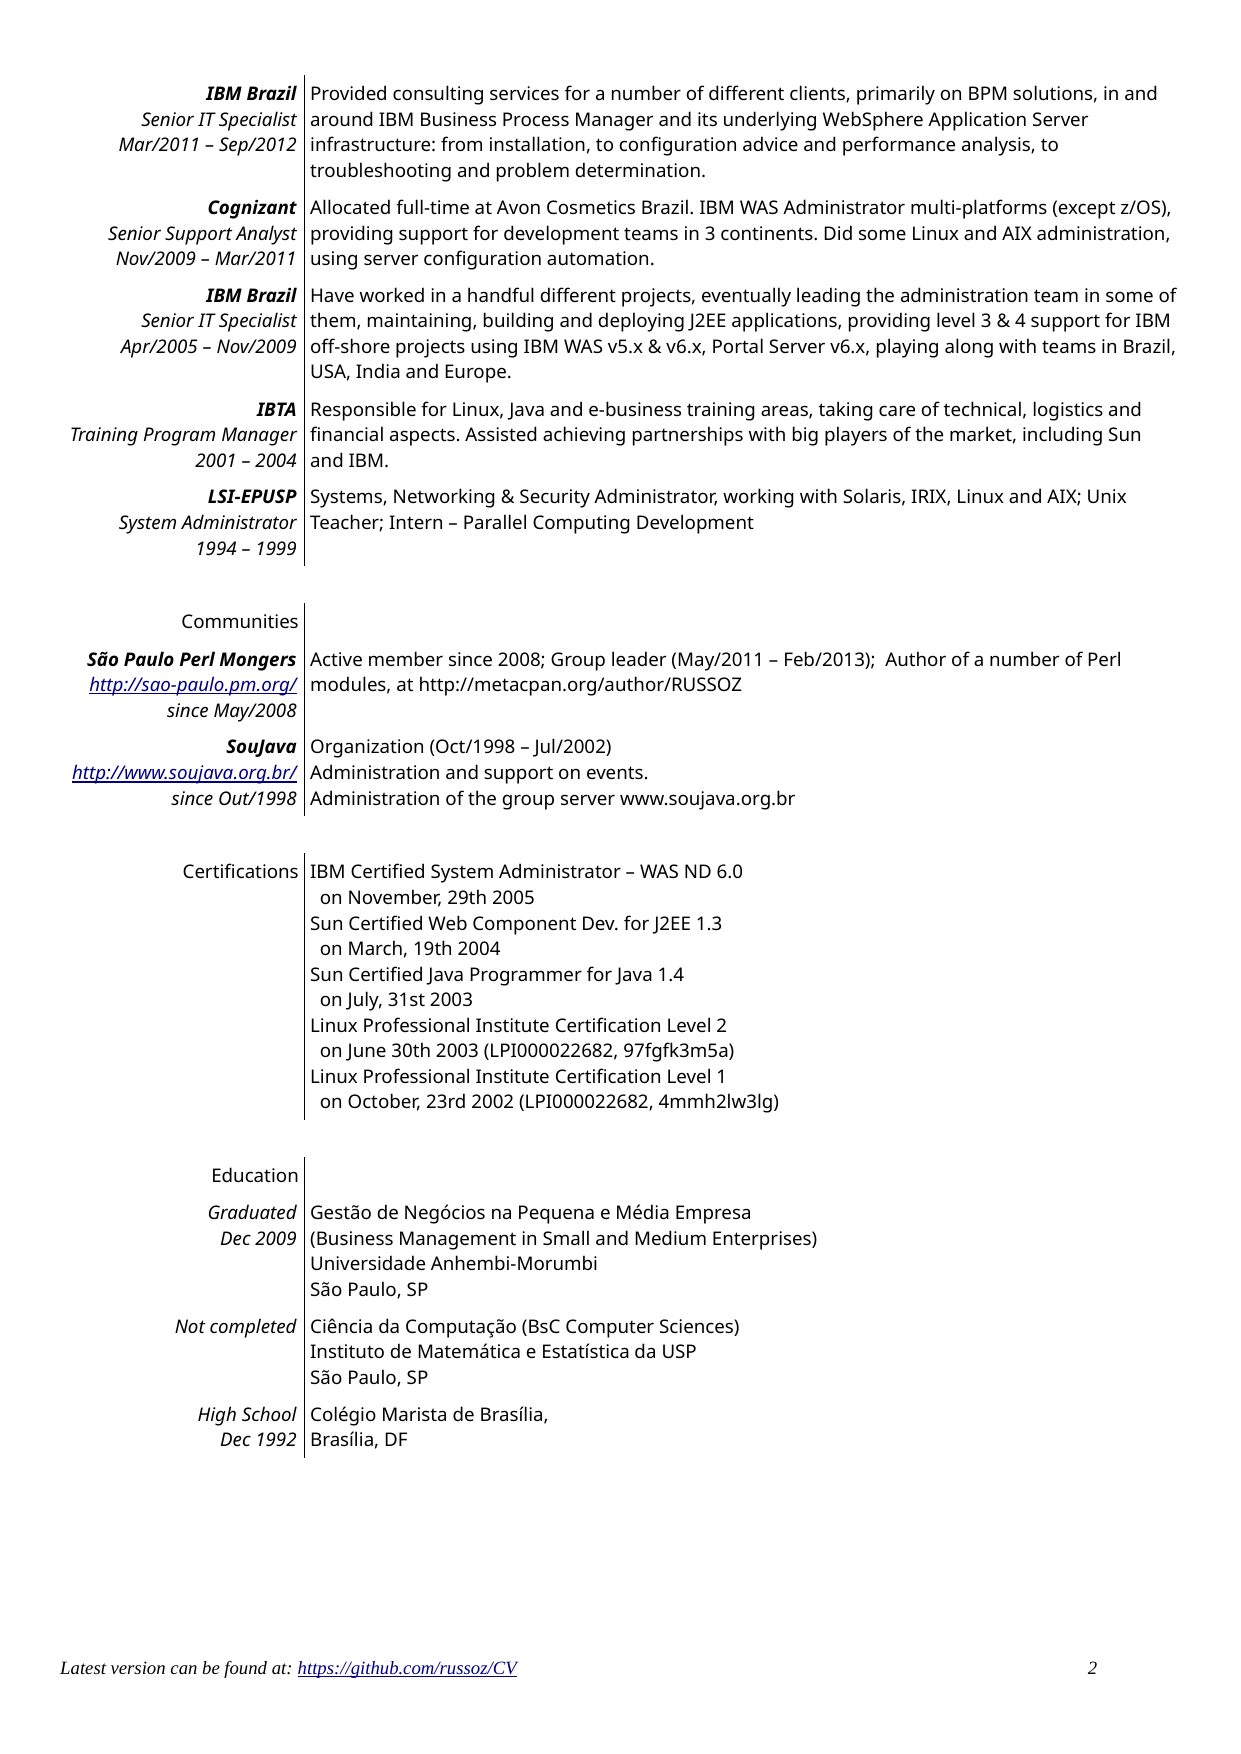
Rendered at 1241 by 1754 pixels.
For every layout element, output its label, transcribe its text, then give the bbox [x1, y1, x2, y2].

table_cell Ciência da Computação (BsC Computer Sciences) Instituto de Matemática e Estatística da USP São Paulo, SP [305, 1307, 1185, 1395]
table_cell High School Dec 1992 [60, 1395, 304, 1458]
table_cell Communities [60, 603, 304, 640]
table_cell [60, 1120, 304, 1157]
table_cell Colégio Marista de Brasília, Brasília, DF [305, 1395, 1185, 1458]
table_cell [304, 566, 1185, 603]
table_cell [60, 566, 304, 603]
table_cell Graduated Dec 2009 [60, 1194, 304, 1307]
table_cell Systems, Networking & Security Administrator, working with Solaris, IRIX, Linux and AIX; Unix Teacher; Intern – Parallel Computing Development [305, 478, 1185, 566]
table_cell Organization (Oct/1998 – Jul/2002) Administration and support on events. Administration of the group server www.soujava.org.br [305, 728, 1185, 816]
table_cell Not completed [60, 1307, 304, 1395]
table_cell [60, 816, 304, 853]
table_cell LSI-EPUSP System Administrator 1994 – 1999 [60, 478, 304, 566]
table_cell SouJava http://www.soujava.org.br/ since Out/1998 [60, 728, 304, 816]
table_cell Active member since 2008; Group leader (May/2011 – Feb/2013); Author of a number of Perl modules, at http://metacpan.org/author/RUSSOZ [305, 640, 1185, 728]
table_cell Responsible for Linux, Java and e-business training areas, taking care of technical, logistics and financial aspects. Assisted achieving partnerships with big players of the market, including Sun and IBM. [305, 390, 1185, 478]
table_cell IBM Brazil Senior IT Specialist Mar/2011 – Sep/2012 [60, 75, 304, 188]
table_cell Certifications [60, 853, 304, 1120]
table_cell Education [60, 1157, 304, 1194]
table_cell Have worked in a handful different projects, eventually leading the administration team in some of them, maintaining, building and deploying J2EE applications, providing level 3 & 4 support for IBM off-shore projects using IBM WAS v5.x & v6.x, Portal Server v6.x, playing along with teams in Brazil, USA, India and Europe. [305, 277, 1185, 390]
table_cell IBM Certified System Administrator – WAS ND 6.0 on November, 29th 2005 Sun Certified Web Component Dev. for J2EE 1.3 on March, 19th 2004 Sun Certified Java Programmer for Java 1.4 on July, 31st 2003 Linux Professional Institute Certification Level 2 on June 30th 2003 (LPI000022682, 97fgfk3m5a) Linux Professional Institute Certification Level 1 on October, 23rd 2002 (LPI000022682, 4mmh2lw3lg) [305, 853, 1185, 1120]
table_cell IBM Brazil Senior IT Specialist Apr/2005 – Nov/2009 [60, 277, 304, 390]
table_cell [305, 603, 1185, 640]
table_cell São Paulo Perl Mongers http://sao-paulo.pm.org/ since May/2008 [60, 640, 304, 728]
table_cell [305, 1157, 1185, 1194]
table_cell [304, 816, 1185, 853]
table_cell Gestão de Negócios na Pequena e Média Empresa (Business Management in Small and Medium Enterprises) Universidade Anhembi-Morumbi São Paulo, SP [305, 1194, 1185, 1307]
table_cell Provided consulting services for a number of different clients, primarily on BPM solutions, in and around IBM Business Process Manager and its underlying WebSphere Application Server infrastructure: from installation, to configuration advice and performance analysis, to troubleshooting and problem determination. [305, 75, 1185, 188]
table_cell IBTA Training Program Manager 2001 – 2004 [60, 390, 304, 478]
table_cell Allocated full-time at Avon Cosmetics Brazil. IBM WAS Administrator multi-platforms (except z/OS), providing support for development teams in 3 continents. Did some Linux and AIX administration, using server configuration automation. [305, 189, 1185, 277]
table_cell [304, 1120, 1185, 1157]
table_cell Cognizant Senior Support Analyst Nov/2009 – Mar/2011 [60, 189, 304, 277]
